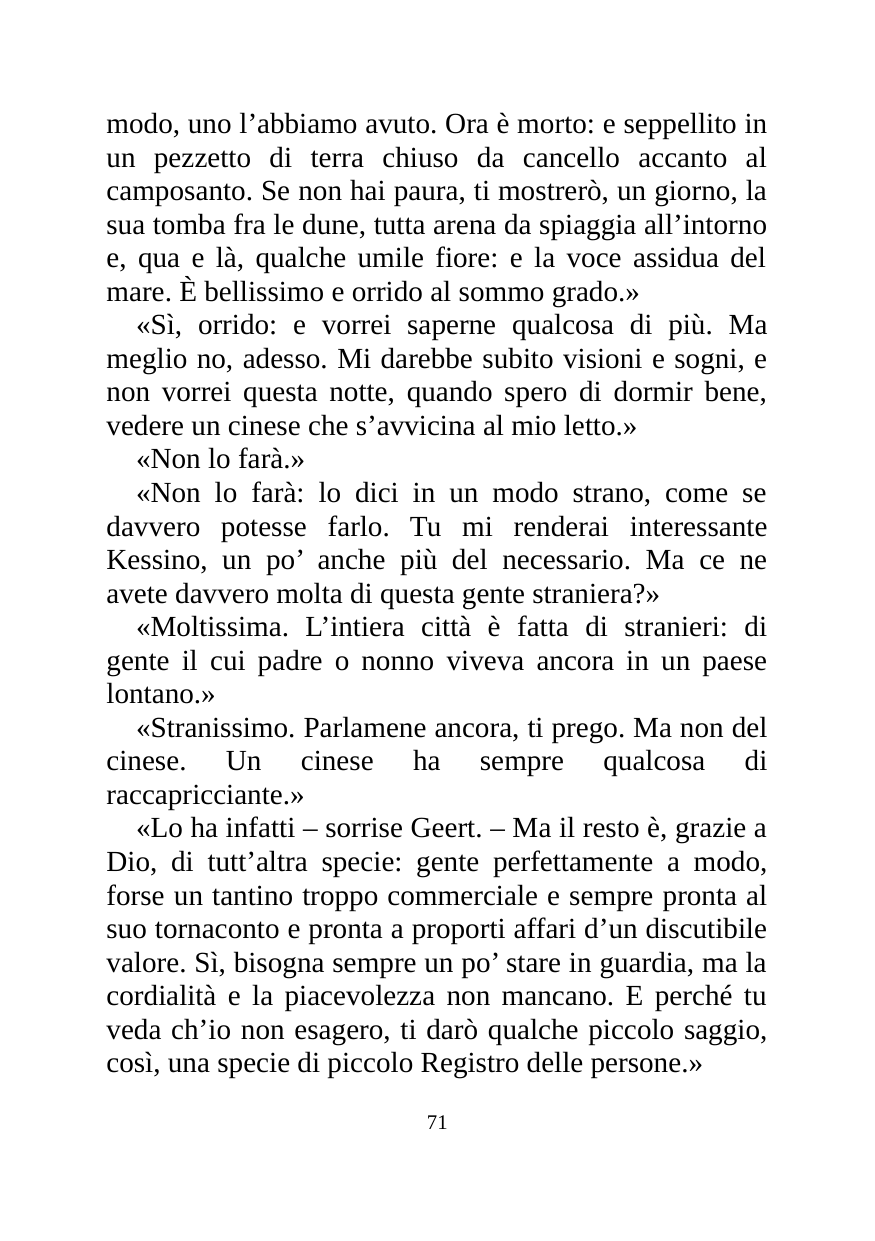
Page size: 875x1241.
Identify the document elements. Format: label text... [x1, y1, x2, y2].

text «Moltissima. L’intiera città è fatta di stranieri: di gente il cui padre o nonno viveva ancora in un paese lontano.» [106, 609, 768, 710]
text «Sì, orrido: e vorrei saperne qualcosa di più. Ma meglio no, adesso. Mi darebbe subito visioni e sogni, e non vorrei questa notte, quando spero di dormir bene, vedere un cinese che s’avvicina al mio letto.» [106, 307, 768, 442]
text «Non lo farà.» [106, 442, 768, 475]
text «Lo ha infatti – sorrise Geert. – Ma il resto è, grazie a Dio, di tutt’altra specie: gente perfettamente a modo, forse un tantino troppo commerciale e sempre pronta al suo tornaconto e pronta a proporti affari d’un discutibile valore. Sì, bisogna sempre un po’ stare in guardia, ma la cordialità e la piacevolezza non mancano. E perché tu veda ch’io non esagero, ti darò qualche piccolo saggio, così, una specie di piccolo Registro delle persone.» [106, 811, 768, 1079]
text modo, uno l’abbiamo avuto. Ora è morto: e seppellito in un pezzetto di terra chiuso da cancello accanto al camposanto. Se non hai paura, ti mostrerò, un giorno, la sua tomba fra le dune, tutta arena da spiaggia all’intorno e, qua e là, qualche umile fiore: e la voce assidua del mare. È bellissimo e orrido al sommo grado.» [106, 106, 768, 307]
text «Non lo farà: lo dici in un modo strano, come se davvero potesse farlo. Tu mi renderai interessante Kessino, un po’ anche più del necessario. Ma ce ne avete davvero molta di questa gente straniera?» [106, 475, 768, 609]
text «Stranissimo. Parlamene ancora, ti prego. Ma non del cinese. Un cinese ha sempre qualcosa di raccapricciante.» [106, 710, 768, 811]
